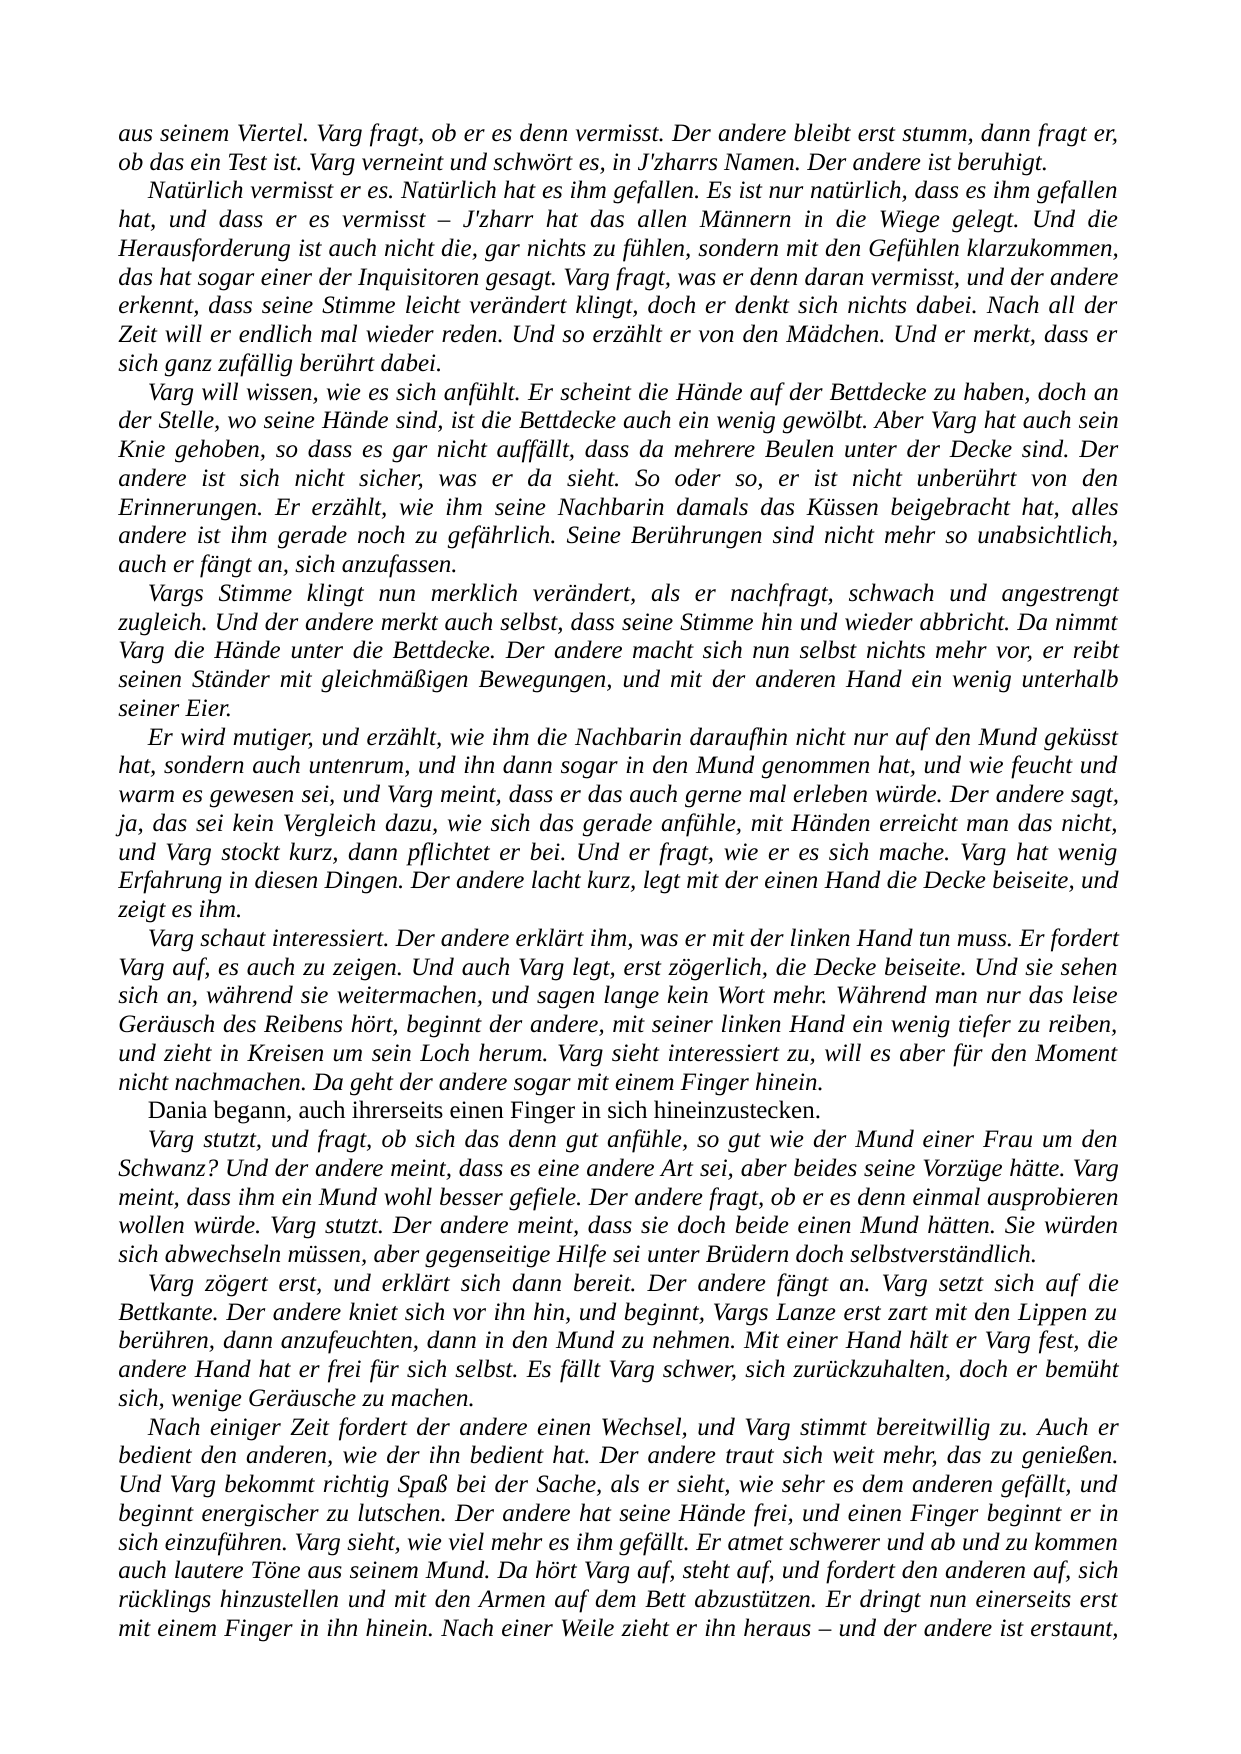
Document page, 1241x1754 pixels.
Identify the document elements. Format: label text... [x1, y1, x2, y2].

text Varg stutzt, und fragt, ob sich das denn gut anfühle, so gut wie der Mund einer Frau um den Schwanz? Und der andere meint, dass es eine andere Art sei, aber beides seine Vorzüge hätte. Varg meint, dass ihm ein Mund wohl besser gefiele. Der andere fragt, ob er es denn einmal ausprobieren wollen würde. Varg stutzt. Der andere meint, dass sie doch beide einen Mund hätten. Sie würden sich abwechseln müssen, aber gegenseitige Hilfe sei unter Brüdern doch selbstverständlich. [118, 1124, 1122, 1268]
text Varg will wissen, wie es sich anfühlt. Er scheint die Hände auf der Bettdecke zu haben, doch an der Stelle, wo seine Hände sind, ist die Bettdecke auch ein wenig gewölbt. Aber Varg hat auch sein Knie gehoben, so dass es gar nicht auffällt, dass da mehrere Beulen unter der Decke sind. Der andere ist sich nicht sicher, was er da sieht. So oder so, er ist nicht unberührt von den Erinnerungen. Er erzählt, wie ihm seine Nachbarin damals das Küssen beigebracht hat, alles andere ist ihm gerade noch zu gefährlich. Seine Berührungen sind nicht mehr so unabsichtlich, auch er fängt an, sich anzufassen. [118, 377, 1122, 578]
text aus seinem Viertel. Varg fragt, ob er es denn vermisst. Der andere bleibt erst stumm, dann fragt er, ob das ein Test ist. Varg verneint und schwört es, in J'zharrs Namen. Der andere ist beruhigt. [118, 118, 1122, 176]
text Nach einiger Zeit fordert der andere einen Wechsel, und Varg stimmt bereitwillig zu. Auch er bedient den anderen, wie der ihn bedient hat. Der andere traut sich weit mehr, das zu genießen. Und Varg bekommt richtig Spaß bei der Sache, als er sieht, wie sehr es dem anderen gefällt, und beginnt energischer zu lutschen. Der andere hat seine Hände frei, und einen Finger beginnt er in sich einzuführen. Varg sieht, wie viel mehr es ihm gefällt. Er atmet schwerer und ab und zu kommen auch lautere Töne aus seinem Mund. Da hört Varg auf, steht auf, und fordert den anderen auf, sich rücklings hinzustellen und mit den Armen auf dem Bett abzustützen. Er dringt nun einerseits erst mit einem Finger in ihn hinein. Nach einer Weile zieht er ihn heraus – und der andere ist erstaunt, [118, 1412, 1122, 1642]
text Dania begann, auch ihrerseits einen Finger in sich hineinzustecken. [118, 1096, 1122, 1124]
text Er wird mutiger, und erzählt, wie ihm die Nachbarin daraufhin nicht nur auf den Mund geküsst hat, sondern auch untenrum, und ihn dann sogar in den Mund genommen hat, und wie feucht und warm es gewesen sei, und Varg meint, dass er das auch gerne mal erleben würde. Der andere sagt, ja, das sei kein Vergleich dazu, wie sich das gerade anfühle, mit Händen erreicht man das nicht, und Varg stockt kurz, dann pflichtet er bei. Und er fragt, wie er es sich mache. Varg hat wenig Erfahrung in diesen Dingen. Der andere lacht kurz, legt mit der einen Hand die Decke beiseite, und zeigt es ihm. [118, 722, 1122, 923]
text Vargs Stimme klingt nun merklich verändert, als er nachfragt, schwach und angestrengt zugleich. Und der andere merkt auch selbst, dass seine Stimme hin und wieder abbricht. Da nimmt Varg die Hände unter die Bettdecke. Der andere macht sich nun selbst nichts mehr vor, er reibt seinen Ständer mit gleichmäßigen Bewegungen, und mit der anderen Hand ein wenig unterhalb seiner Eier. [118, 578, 1122, 722]
text Natürlich vermisst er es. Natürlich hat es ihm gefallen. Es ist nur natürlich, dass es ihm gefallen hat, und dass er es vermisst – J'zharr hat das allen Männern in die Wiege gelegt. Und die Herausforderung ist auch nicht die, gar nichts zu fühlen, sondern mit den Gefühlen klarzukommen, das hat sogar einer der Inquisitoren gesagt. Varg fragt, was er denn daran vermisst, und der andere erkennt, dass seine Stimme leicht verändert klingt, doch er denkt sich nichts dabei. Nach all der Zeit will er endlich mal wieder reden. Und so erzählt er von den Mädchen. Und er merkt, dass er sich ganz zufällig berührt dabei. [118, 176, 1122, 377]
text Varg zögert erst, und erklärt sich dann bereit. Der andere fängt an. Varg setzt sich auf die Bettkante. Der andere kniet sich vor ihn hin, und beginnt, Vargs Lanze erst zart mit den Lippen zu berühren, dann anzufeuchten, dann in den Mund zu nehmen. Mit einer Hand hält er Varg fest, die andere Hand hat er frei für sich selbst. Es fällt Varg schwer, sich zurückzuhalten, doch er bemüht sich, wenige Geräusche zu machen. [118, 1268, 1122, 1412]
text Varg schaut interessiert. Der andere erklärt ihm, was er mit der linken Hand tun muss. Er fordert Varg auf, es auch zu zeigen. Und auch Varg legt, erst zögerlich, die Decke beiseite. Und sie sehen sich an, während sie weitermachen, und sagen lange kein Wort mehr. Während man nur das leise Geräusch des Reibens hört, beginnt der andere, mit seiner linken Hand ein wenig tiefer zu reiben, und zieht in Kreisen um sein Loch herum. Varg sieht interessiert zu, will es aber für den Moment nicht nachmachen. Da geht der andere sogar mit einem Finger hinein. [118, 923, 1122, 1096]
